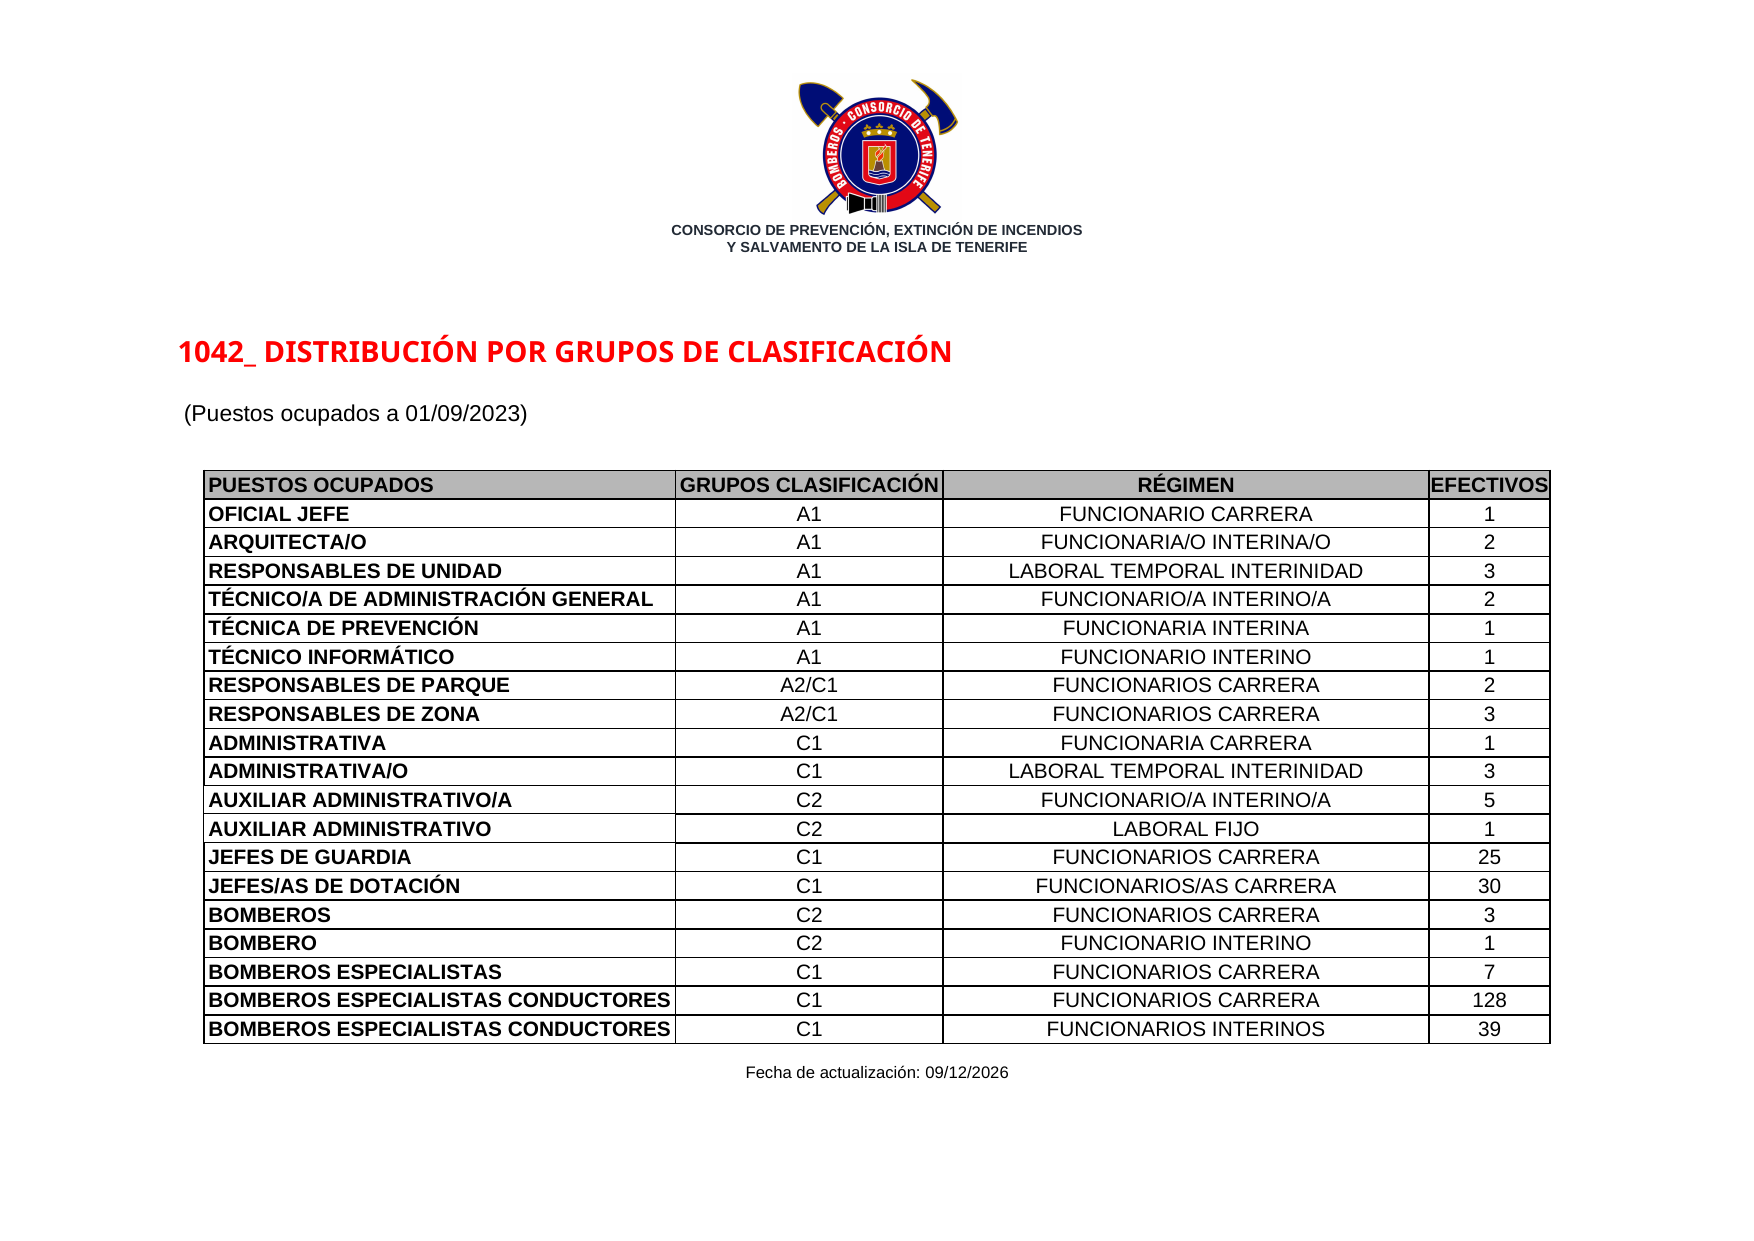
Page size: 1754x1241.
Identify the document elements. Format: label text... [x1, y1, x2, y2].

table_cell C2 [676, 930, 942, 957]
table_cell C1 [676, 987, 942, 1014]
table_cell LABORAL TEMPORAL INTERINIDAD [944, 557, 1428, 584]
table_cell A1 [676, 586, 942, 613]
table_cell C1 [676, 844, 942, 871]
table_cell ARQUITECTA/O [205, 528, 675, 556]
table_cell FUNCIONARIO/A INTERINO/A [944, 586, 1428, 613]
table_cell FUNCIONARIOS CARRERA [944, 844, 1428, 871]
table_cell TÉCNICA DE PREVENCIÓN [205, 615, 675, 641]
table_cell 1 [1430, 815, 1549, 842]
table_cell FUNCIONARIOS CARRERA [944, 958, 1428, 985]
table_cell A1 [676, 615, 942, 641]
table_cell C1 [676, 729, 942, 756]
table_cell FUNCIONARIOS CARRERA [944, 700, 1428, 727]
table_cell 3 [1430, 700, 1549, 727]
table_cell LABORAL TEMPORAL INTERINIDAD [944, 758, 1428, 785]
table_cell C2 [676, 815, 942, 842]
table_cell C1 [676, 958, 942, 985]
table_cell BOMBEROS ESPECIALISTAS [205, 958, 675, 985]
table_cell 1 [1430, 930, 1549, 957]
table_header GRUPOS CLASIFICACIÓN [676, 471, 942, 498]
table_cell ADMINISTRATIVA/O [205, 758, 675, 785]
table_cell 7 [1430, 958, 1549, 985]
table_cell RESPONSABLES DE UNIDAD [205, 557, 675, 584]
table_cell A1 [676, 528, 942, 556]
table_cell FUNCIONARIOS INTERINOS [944, 1016, 1428, 1042]
table_cell FUNCIONARIA CARRERA [944, 729, 1428, 756]
subtitle 1042_ DISTRIBUCIÓN POR GRUPOS DE CLASIFICACIÓN [177, 331, 1577, 371]
table_cell 2 [1430, 528, 1549, 556]
table_cell BOMBERO [205, 930, 675, 957]
table_header PUESTOS OCUPADOS [205, 471, 675, 498]
table_cell 39 [1430, 1016, 1549, 1042]
table_cell 1 [1430, 729, 1549, 756]
table_cell FUNCIONARIO INTERINO [944, 930, 1428, 957]
table_cell 1 [1430, 615, 1549, 641]
table_cell FUNCIONARIO CARRERA [944, 500, 1428, 527]
table_cell FUNCIONARIOS CARRERA [944, 901, 1428, 928]
table_cell FUNCIONARIOS CARRERA [944, 672, 1428, 699]
table_cell 128 [1430, 987, 1549, 1014]
table_cell AUXILIAR ADMINISTRATIVO/A [204, 786, 675, 813]
table_cell FUNCIONARIA/O INTERINA/O [944, 528, 1428, 556]
table_cell BOMBEROS ESPECIALISTAS CONDUCTORES [205, 1016, 675, 1042]
table_cell C1 [676, 758, 942, 785]
table_cell 3 [1430, 557, 1549, 584]
table_cell TÉCNICO INFORMÁTICO [205, 643, 675, 670]
table_cell A1 [676, 643, 942, 670]
table_cell LABORAL FIJO [944, 815, 1428, 842]
table_cell FUNCIONARIOS/AS CARRERA [944, 872, 1428, 899]
table_cell A2/C1 [676, 700, 942, 727]
table_cell BOMBEROS ESPECIALISTAS CONDUCTORES [205, 987, 675, 1014]
table_cell JEFES DE GUARDIA [205, 843, 675, 871]
table_cell 2 [1430, 586, 1549, 613]
table_cell 30 [1430, 872, 1549, 899]
table_cell FUNCIONARIO INTERINO [944, 643, 1428, 670]
table_cell ADMINISTRATIVA [205, 729, 675, 756]
table_cell AUXILIAR ADMINISTRATIVO [204, 814, 675, 842]
table_cell RESPONSABLES DE ZONA [205, 700, 675, 727]
table_cell 5 [1430, 786, 1549, 813]
table_cell FUNCIONARIOS CARRERA [944, 987, 1428, 1014]
table_cell A1 [676, 500, 942, 527]
table_cell 3 [1430, 758, 1549, 785]
table_cell C2 [676, 786, 942, 813]
table_cell 25 [1430, 844, 1549, 871]
table_cell A2/C1 [676, 672, 942, 699]
table_cell BOMBEROS [205, 901, 675, 928]
table_header RÉGIMEN [944, 471, 1428, 498]
table_cell TÉCNICO/A DE ADMINISTRACIÓN GENERAL [205, 586, 675, 613]
table_cell A1 [676, 557, 942, 584]
table_cell 1 [1430, 500, 1549, 527]
table_header EFECTIVOS [1430, 471, 1549, 498]
table_cell C2 [676, 901, 942, 928]
table_cell C1 [676, 1016, 942, 1042]
text (Puestos ocupados a 01/09/2023) [177, 400, 1577, 427]
table_cell C1 [676, 872, 942, 899]
table_cell RESPONSABLES DE PARQUE [205, 672, 675, 699]
table_cell FUNCIONARIA INTERINA [944, 615, 1428, 641]
table_cell 3 [1430, 901, 1549, 928]
table_cell 2 [1430, 672, 1549, 699]
table_cell OFICIAL JEFE [205, 500, 675, 527]
table_cell FUNCIONARIO/A INTERINO/A [944, 786, 1428, 813]
table_cell JEFES/AS DE DOTACIÓN [205, 872, 675, 899]
table_cell 1 [1430, 643, 1549, 670]
